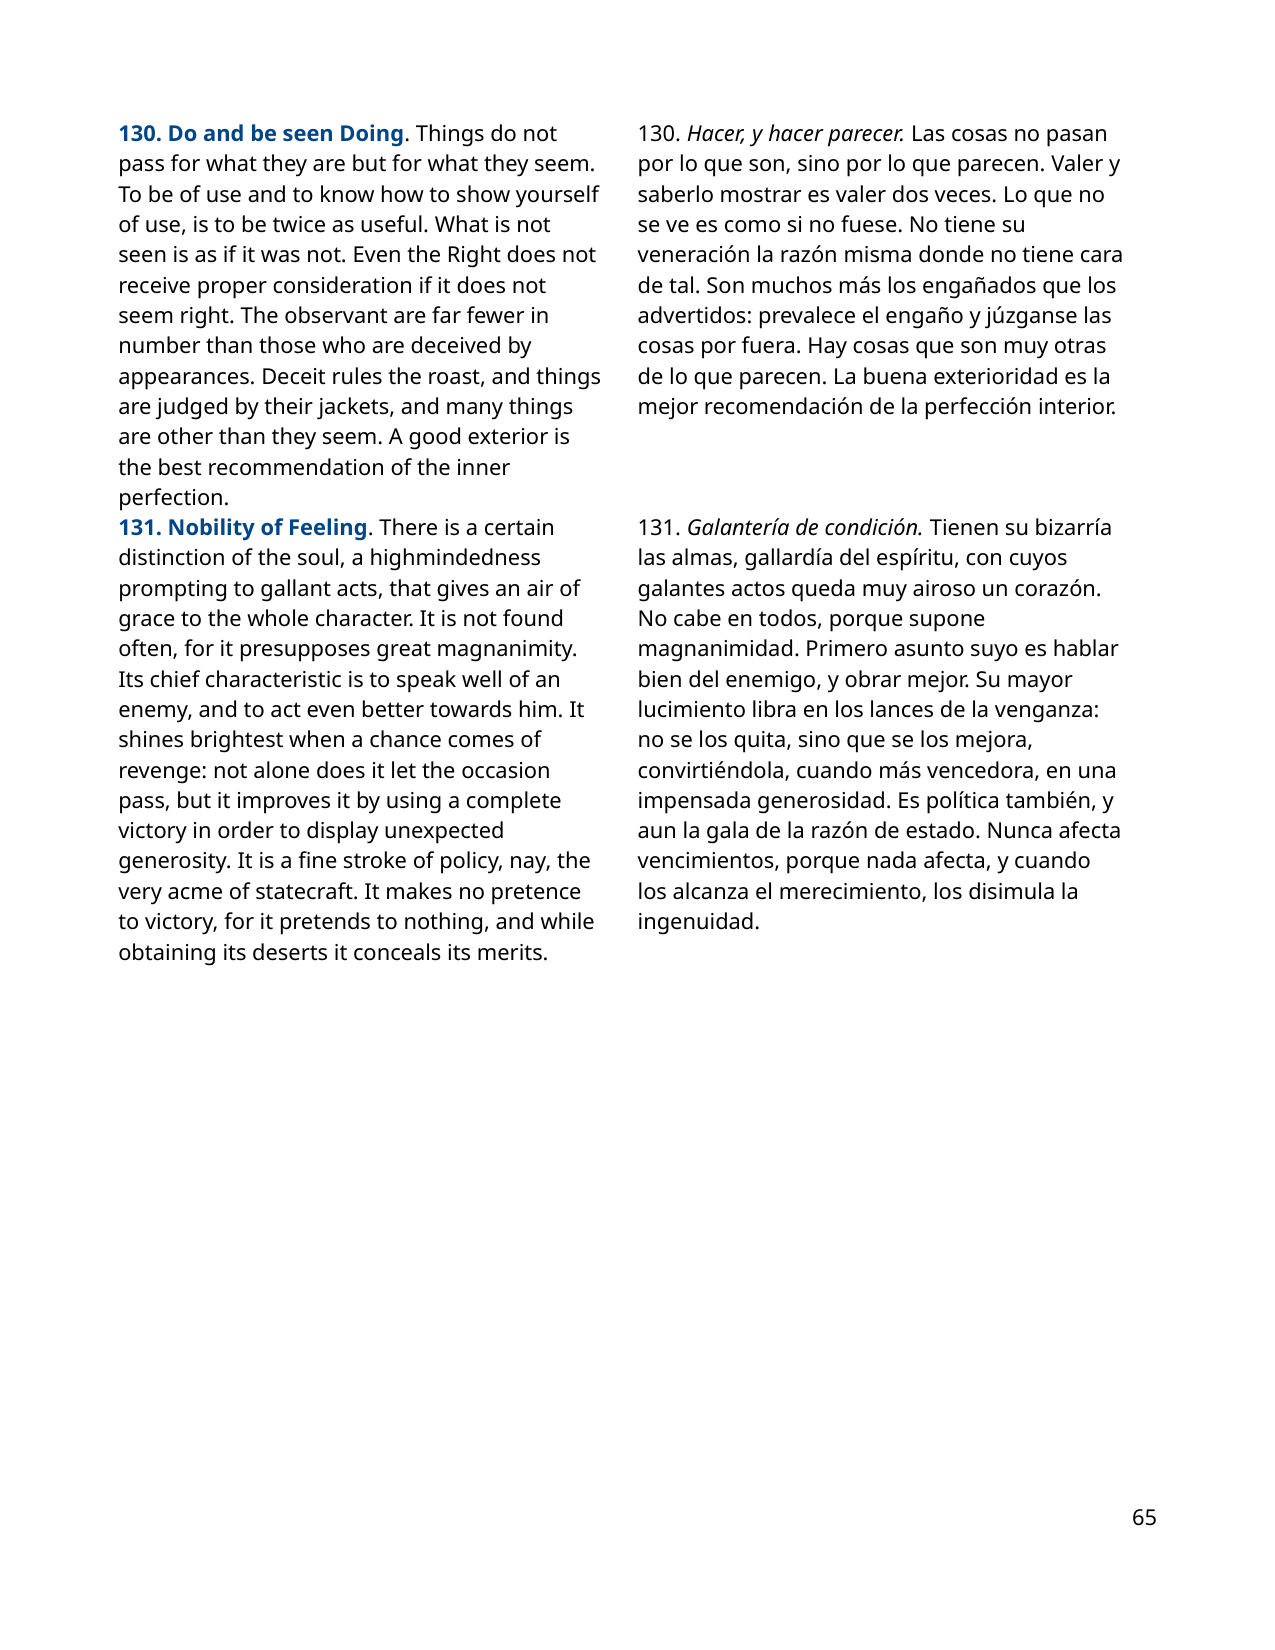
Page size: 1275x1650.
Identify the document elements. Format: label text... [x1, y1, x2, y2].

table_cell 131. Nobility of Feeling. There is a certain distinction of the soul, a highmindedness prompting to gallant acts, that gives an air of grace to the whole character. It is not found often, for it presupposes great magnanimity. Its chief characteristic is to speak well of an enemy, and to act even better towards him. It shines brightest when a chance comes of revenge: not alone does it let the occasion pass, but it improves it by using a complete victory in order to display unexpected generosity. It is a fine stroke of policy, nay, the very acme of statecraft. It makes no pretence to victory, for it pretends to nothing, and while obtaining its deserts it conceals its merits. [118, 512, 637, 1027]
table_cell 130. Do and be seen Doing. Things do not pass for what they are but for what they seem. To be of use and to know how to show yourself of use, is to be twice as useful. What is not seen is as if it was not. Even the Right does not receive proper consideration if it does not seem right. The observant are far fewer in number than those who are deceived by appearances. Deceit rules the roast, and things are judged by their jackets, and many things are other than they seem. A good exterior is the best recommendation of the inner perfection. [118, 118, 637, 512]
table_cell 131. Galantería de condición. Tienen su bizarría las almas, gallardía del espíritu, con cuyos galantes actos queda muy airoso un corazón. No cabe en todos, porque supone magnanimidad. Primero asunto suyo es hablar bien del enemigo, y obrar mejor. Su mayor lucimiento libra en los lances de la venganza: no se los quita, sino que se los mejora, convirtiéndola, cuando más vencedora, en una impensada generosidad. Es política también, y aun la gala de la razón de estado. Nunca afecta vencimientos, porque nada afecta, y cuando los alcanza el merecimiento, los disimula la ingenuidad. [638, 512, 1157, 1027]
table_cell 130. Hacer, y hacer parecer. Las cosas no pasan por lo que son, sino por lo que parecen. Valer y saberlo mostrar es valer dos veces. Lo que no se ve es como si no fuese. No tiene su veneración la razón misma donde no tiene cara de tal. Son muchos más los engañados que los advertidos: prevalece el engaño y júzganse las cosas por fuera. Hay cosas que son muy otras de lo que parecen. La buena exterioridad es la mejor recomendación de la perfección interior. [638, 118, 1157, 512]
